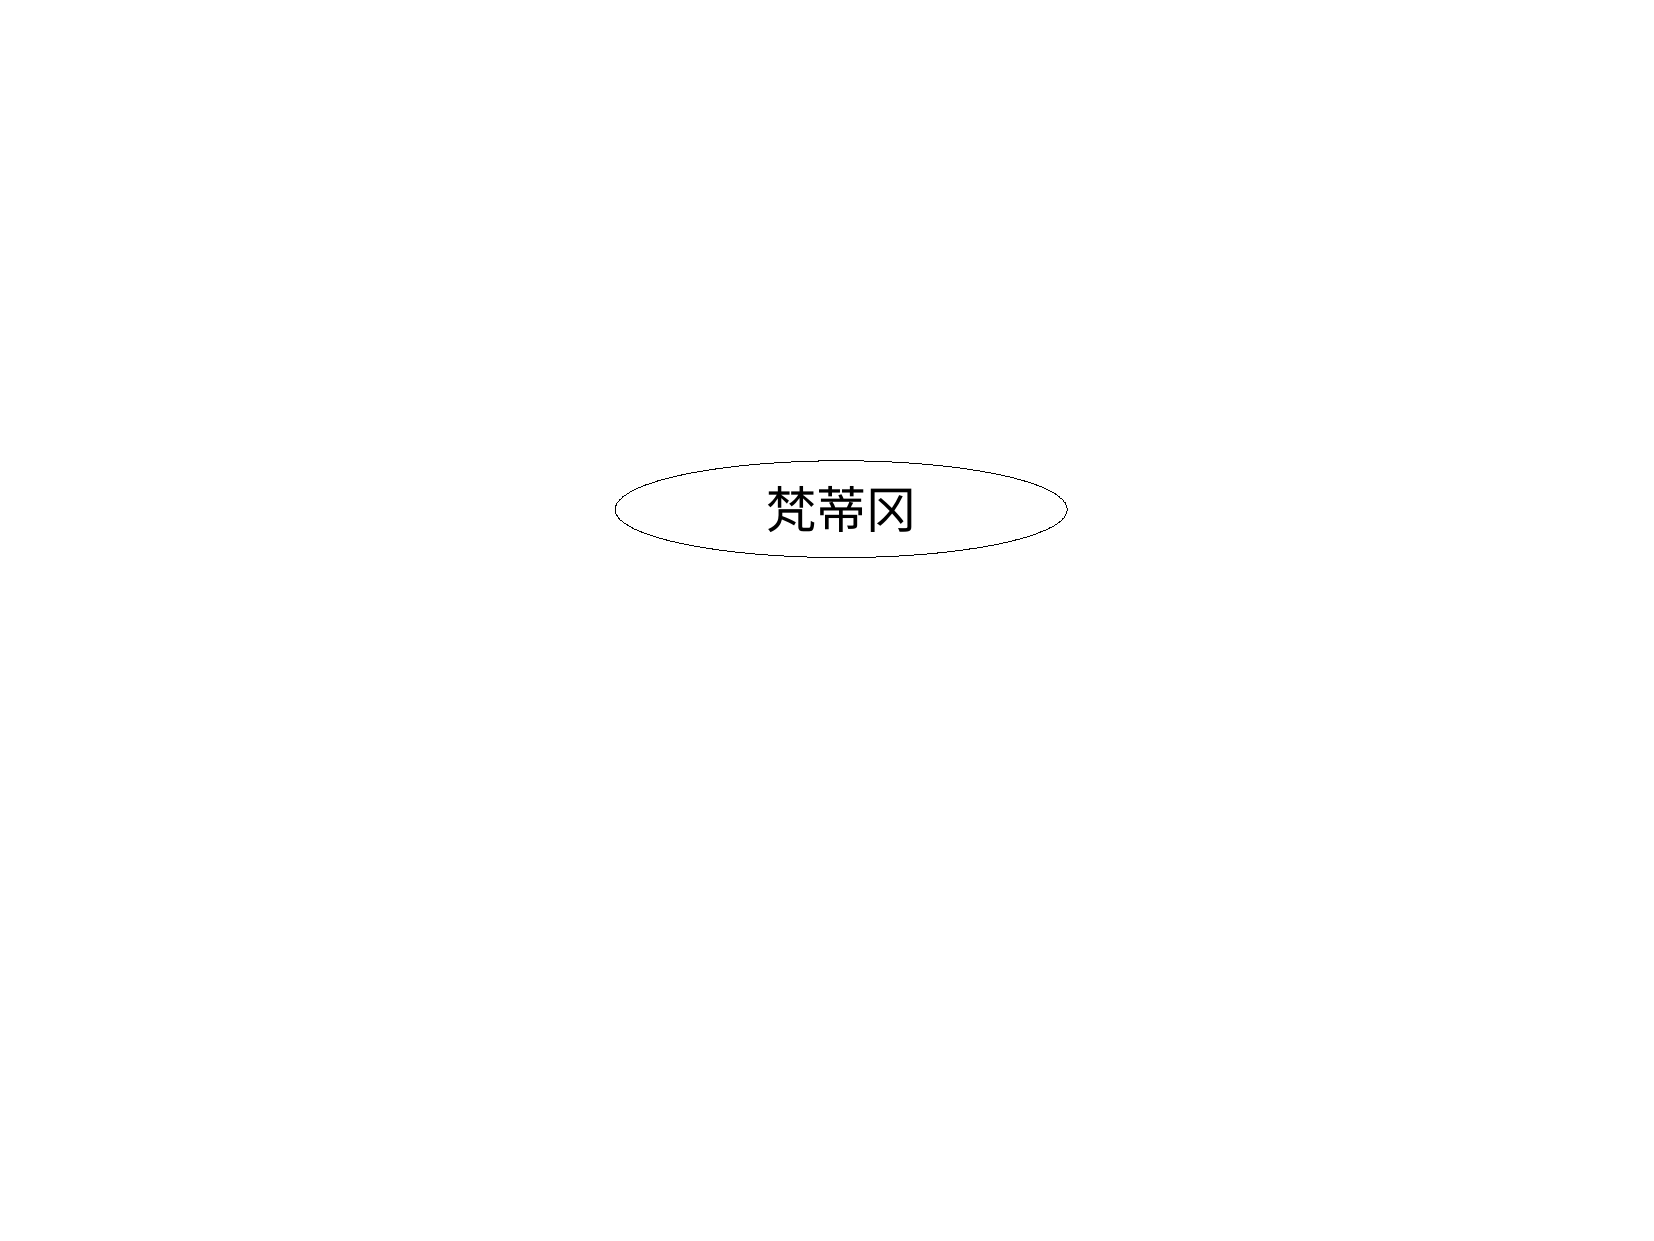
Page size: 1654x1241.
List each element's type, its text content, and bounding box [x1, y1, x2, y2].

text_box 梵蒂冈 [615, 460, 1068, 558]
